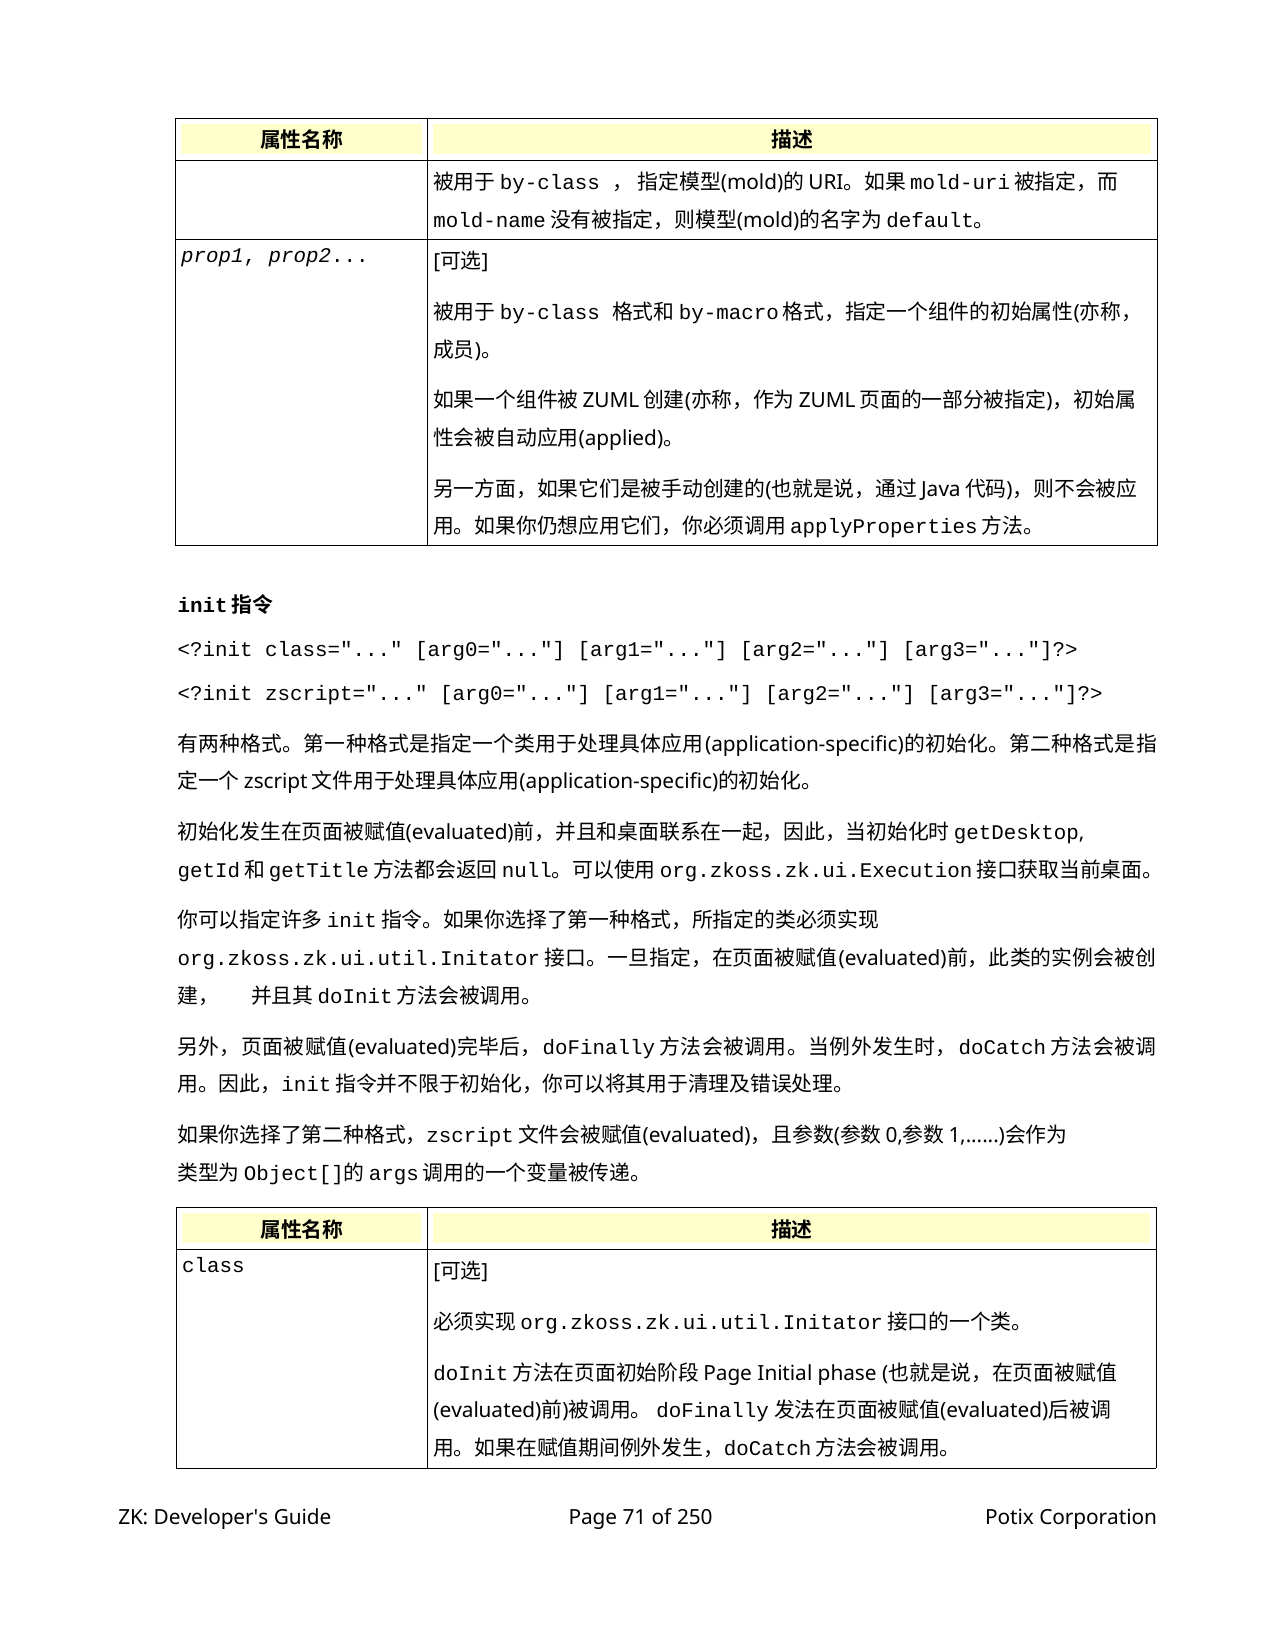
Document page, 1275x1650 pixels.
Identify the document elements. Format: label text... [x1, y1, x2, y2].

table_cell prop1, prop2... [176, 240, 427, 545]
text 你可以指定许多init指令。如果你选择了第一种格式，所指定的类必须实现 org.zkoss.zk.ui.util.Initator接口。一旦指定，在页面被赋值(evaluated)前，此类的实例会被创建， 并且其doInit方法会被调用。 [177, 904, 1157, 1009]
table_header 属性名称 [176, 119, 427, 160]
table_header 描述 [428, 1208, 1156, 1249]
text 初始化发生在页面被赋值(evaluated)前，并且和桌面联系在一起，因此，当初始化时getDesktop, getId和getTitle方法都会返回null。可以使用org.zkoss.zk.ui.Execution接口获取当前桌面。 [177, 815, 1157, 883]
subtitle init指令 [177, 588, 1157, 618]
table_cell [可选] 被用于by-class 格式和by-macro格式，指定一个组件的初始属性(亦称，成员)。 如果一个组件被ZUML创建(亦称，作为ZUML页面的一部分被指定)，初始属性会被自动应用(applied)。 另一方面，如果它们是被手动创建的(也就是说，通过Java代码)，则不会被应用。如果你仍想应用它们，你必须调用applyProperties方法。 [428, 240, 1157, 545]
table_cell [176, 161, 427, 239]
text <?init zscript="..." [arg0="..."] [arg1="..."] [arg2="..."] [arg3="..."]?> [177, 683, 1157, 707]
text 另外，页面被赋值(evaluated)完毕后，doFinally方法会被调用。当例外发生时，doCatch方法会被调用。因此，init指令并不限于初始化，你可以将其用于清理及错误处理。 [177, 1030, 1157, 1098]
text 如果你选择了第二种格式，zscript文件会被赋值(evaluated)，且参数(参数0,参数1,......)会作为 类型为Object[]的args调用的一个变量被传递。 [177, 1119, 1157, 1187]
table_header 描述 [428, 119, 1157, 160]
table_cell 被用于by-class ， 指定模型(mold)的URI。如果mold-uri被指定，而mold-name没有被指定，则模型(mold)的名字为default。 [428, 161, 1157, 239]
table_cell class [177, 1250, 427, 1468]
text 有两种格式。第一种格式是指定一个类用于处理具体应用(application-specific)的初始化。第二种格式是指定一个zscript文件用于处理具体应用(application-specific)的初始化。 [177, 727, 1157, 795]
text <?init class="..." [arg0="..."] [arg1="..."] [arg2="..."] [arg3="..."]?> [177, 639, 1157, 662]
table_cell [可选] 必须实现org.zkoss.zk.ui.util.Initator接口的一个类。 doInit方法在页面初始阶段Page Initial phase (也就是说，在页面被赋值(evaluated)前)被调用。 doFinally 发法在页面被赋值(evaluated)后被调用。如果在赋值期间例外发生，doCatch方法会被调用。 [428, 1250, 1156, 1468]
table_header 属性名称 [177, 1208, 427, 1249]
